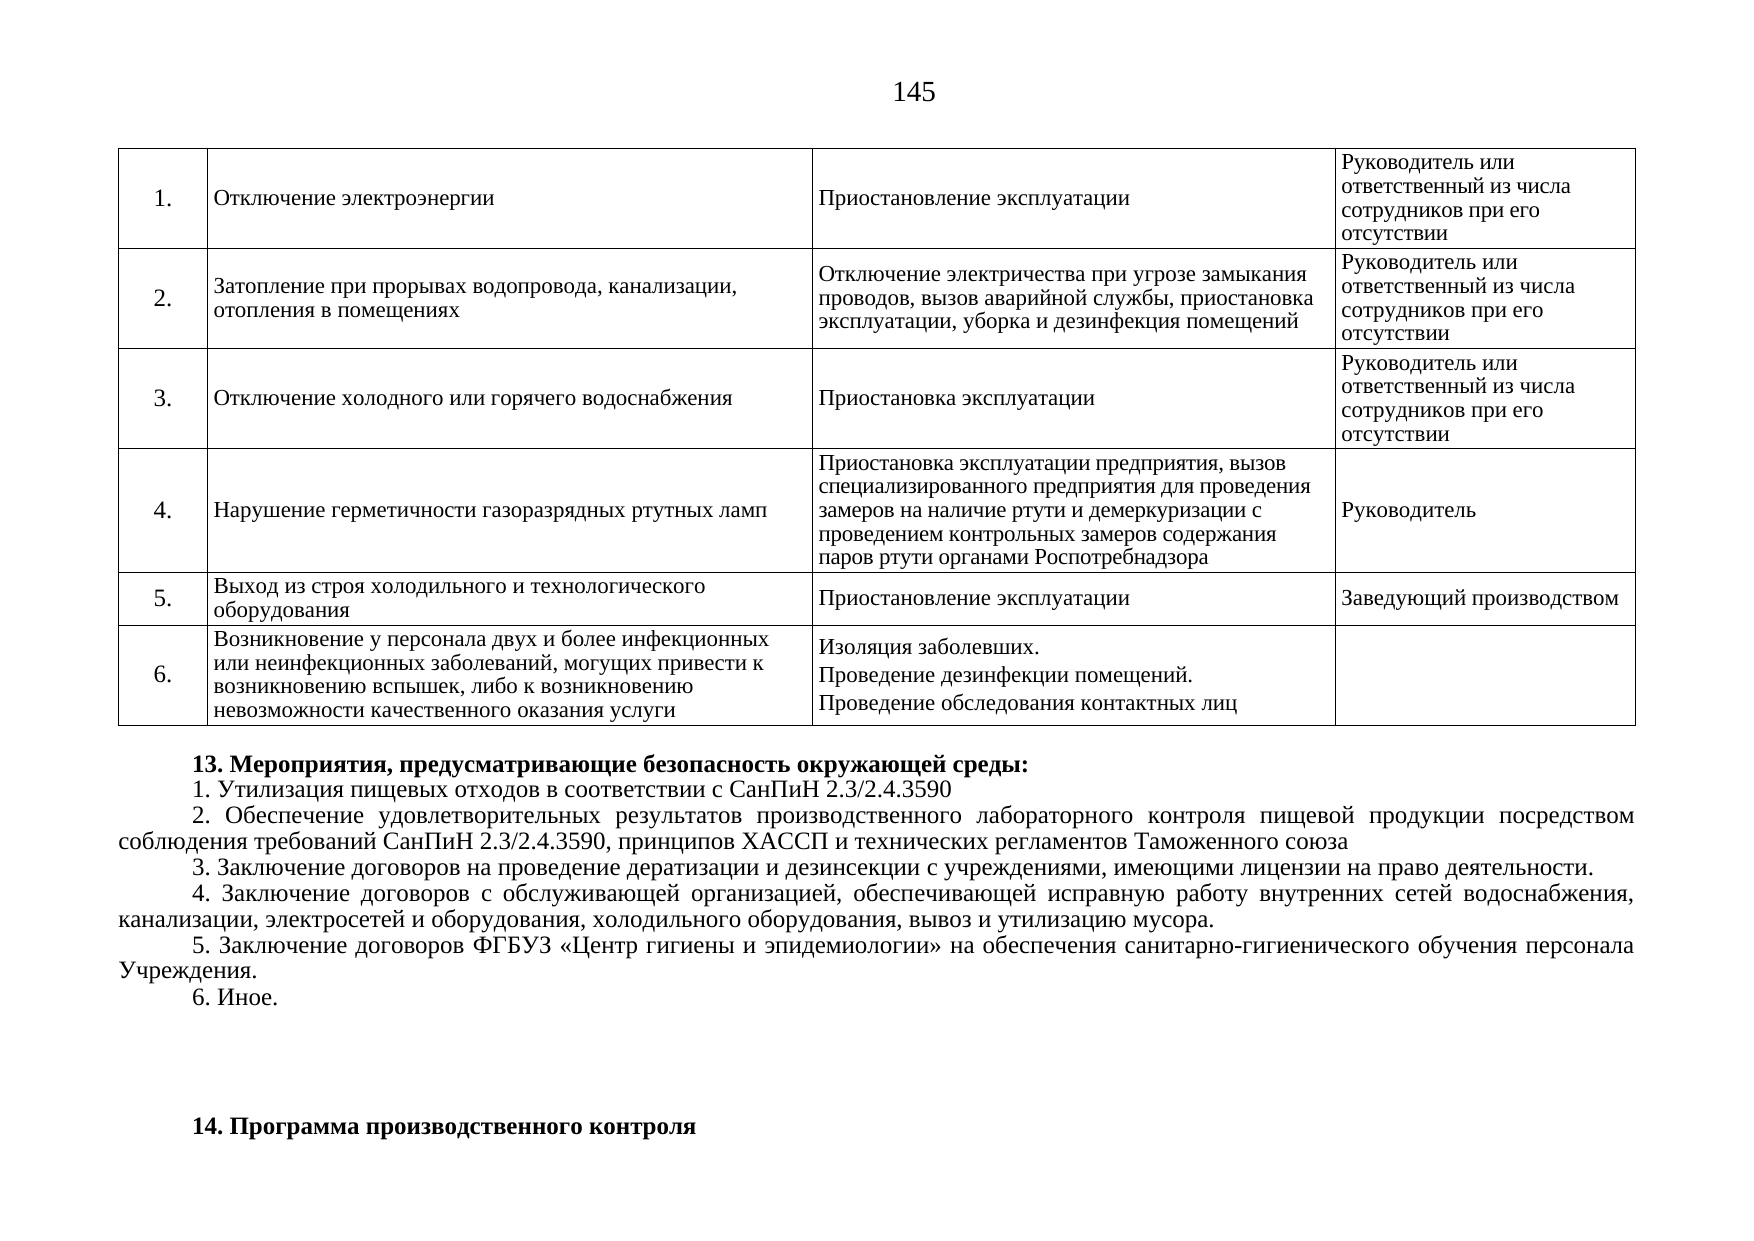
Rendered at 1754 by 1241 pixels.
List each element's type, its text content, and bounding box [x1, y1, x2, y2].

table_cell Приостановление эксплуатации [813, 149, 1335, 248]
table_cell Руководитель [1336, 449, 1635, 572]
table_cell Руководитель или ответственный из числа сотрудников при его отсутствии [1336, 149, 1635, 248]
table_cell Выход из строя холодильного и технологического оборудования [208, 573, 812, 624]
table_cell [119, 626, 207, 724]
table_cell [119, 249, 207, 348]
table_cell Руководитель или ответственный из числа сотрудников при его отсутствии [1336, 249, 1635, 348]
table_cell Приостановление эксплуатации [813, 573, 1335, 624]
text 13. Мероприятия, предусматривающие безопасность окружающей среды: [118, 751, 1636, 777]
table_cell Затопление при прорывах водопровода, канализации, отопления в помещениях [208, 249, 812, 348]
text 2. Обеспечение удовлетворительных результатов производственного лабораторного контроля пищевой продукции посредством соблюдения требований СанПиН 2.3/2.4.3590, принципов ХАССП и технических регламентов Таможенного союза [118, 803, 1636, 855]
text 6. Иное. [118, 984, 1636, 1010]
text 3. Заключение договоров на проведение дератизации и дезинсекции с учреждениями, имеющими лицензии на право деятельности. [118, 855, 1636, 881]
table_cell Отключение холодного или горячего водоснабжения [208, 349, 812, 448]
text 1. Утилизация пищевых отходов в соответствии с СанПиН 2.3/2.4.3590 [118, 777, 1636, 803]
table_cell [119, 573, 207, 624]
table_cell Отключение электричества при угрозе замыкания проводов, вызов аварийной службы, приостановка эксплуатации, уборка и дезинфекция помещений [813, 249, 1335, 348]
table_cell [119, 349, 207, 448]
table_cell Руководитель или ответственный из числа сотрудников при его отсутствии [1336, 349, 1635, 448]
table_cell Нарушение герметичности газоразрядных ртутных ламп [208, 449, 812, 572]
text 4. Заключение договоров с обслуживающей организацией, обеспечивающей исправную работу внутренних сетей водоснабжения, канализации, электросетей и оборудования, холодильного оборудования, вывоз и утилизацию мусора. [118, 881, 1636, 932]
table_cell Приостановка эксплуатации предприятия, вызов специализированного предприятия для проведения замеров на наличие ртути и демеркуризации с проведением контрольных замеров содержания паров ртути органами Роспотребнадзора [813, 449, 1335, 572]
table_cell Отключение электроэнергии [208, 149, 812, 248]
text 5. Заключение договоров ФГБУЗ «Центр гигиены и эпидемиологии» на обеспечения санитарно-гигиенического обучения персонала Учреждения. [118, 932, 1636, 984]
table_cell Заведующий производством [1336, 573, 1635, 624]
table_cell Изоляция заболевших. Проведение дезинфекции помещений. Проведение обследования контактных лиц [813, 626, 1335, 724]
text 14. Программа производственного контроля [118, 1113, 1636, 1139]
table_cell [119, 449, 207, 572]
table_cell Возникновение у персонала двух и более инфекционных или неинфекционных заболеваний, могущих привести к возникновению вспышек, либо к возникновению невозможности качественного оказания услуги [208, 626, 812, 724]
table_cell [1336, 626, 1635, 724]
table_cell [119, 149, 207, 248]
table_cell Приостановка эксплуатации [813, 349, 1335, 448]
